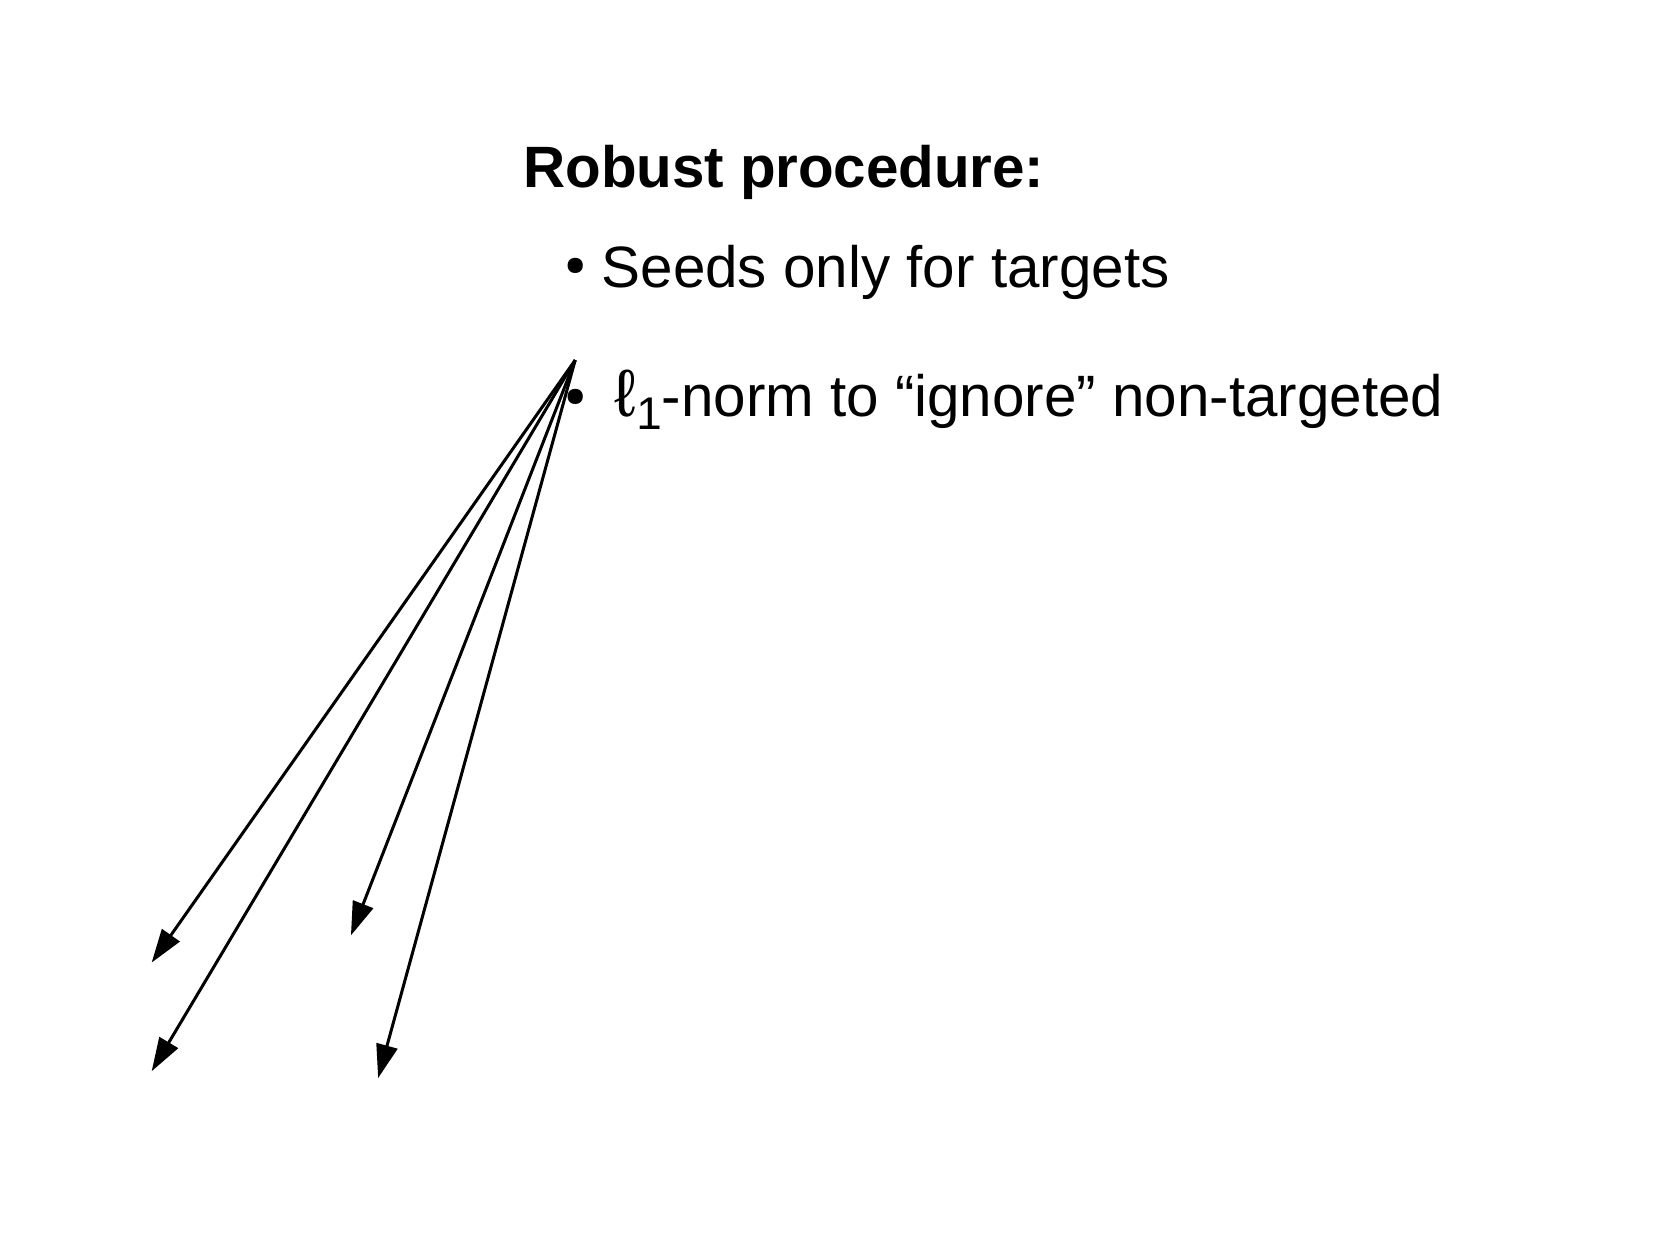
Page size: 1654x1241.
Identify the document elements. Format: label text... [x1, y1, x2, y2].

picture [75, 112, 1636, 1225]
text_box Robust procedure: [508, 94, 1061, 208]
text_box Seeds only for targets [550, 195, 1185, 307]
text_box ℓ1-norm to “ignore” non-targeted [550, 307, 1464, 399]
